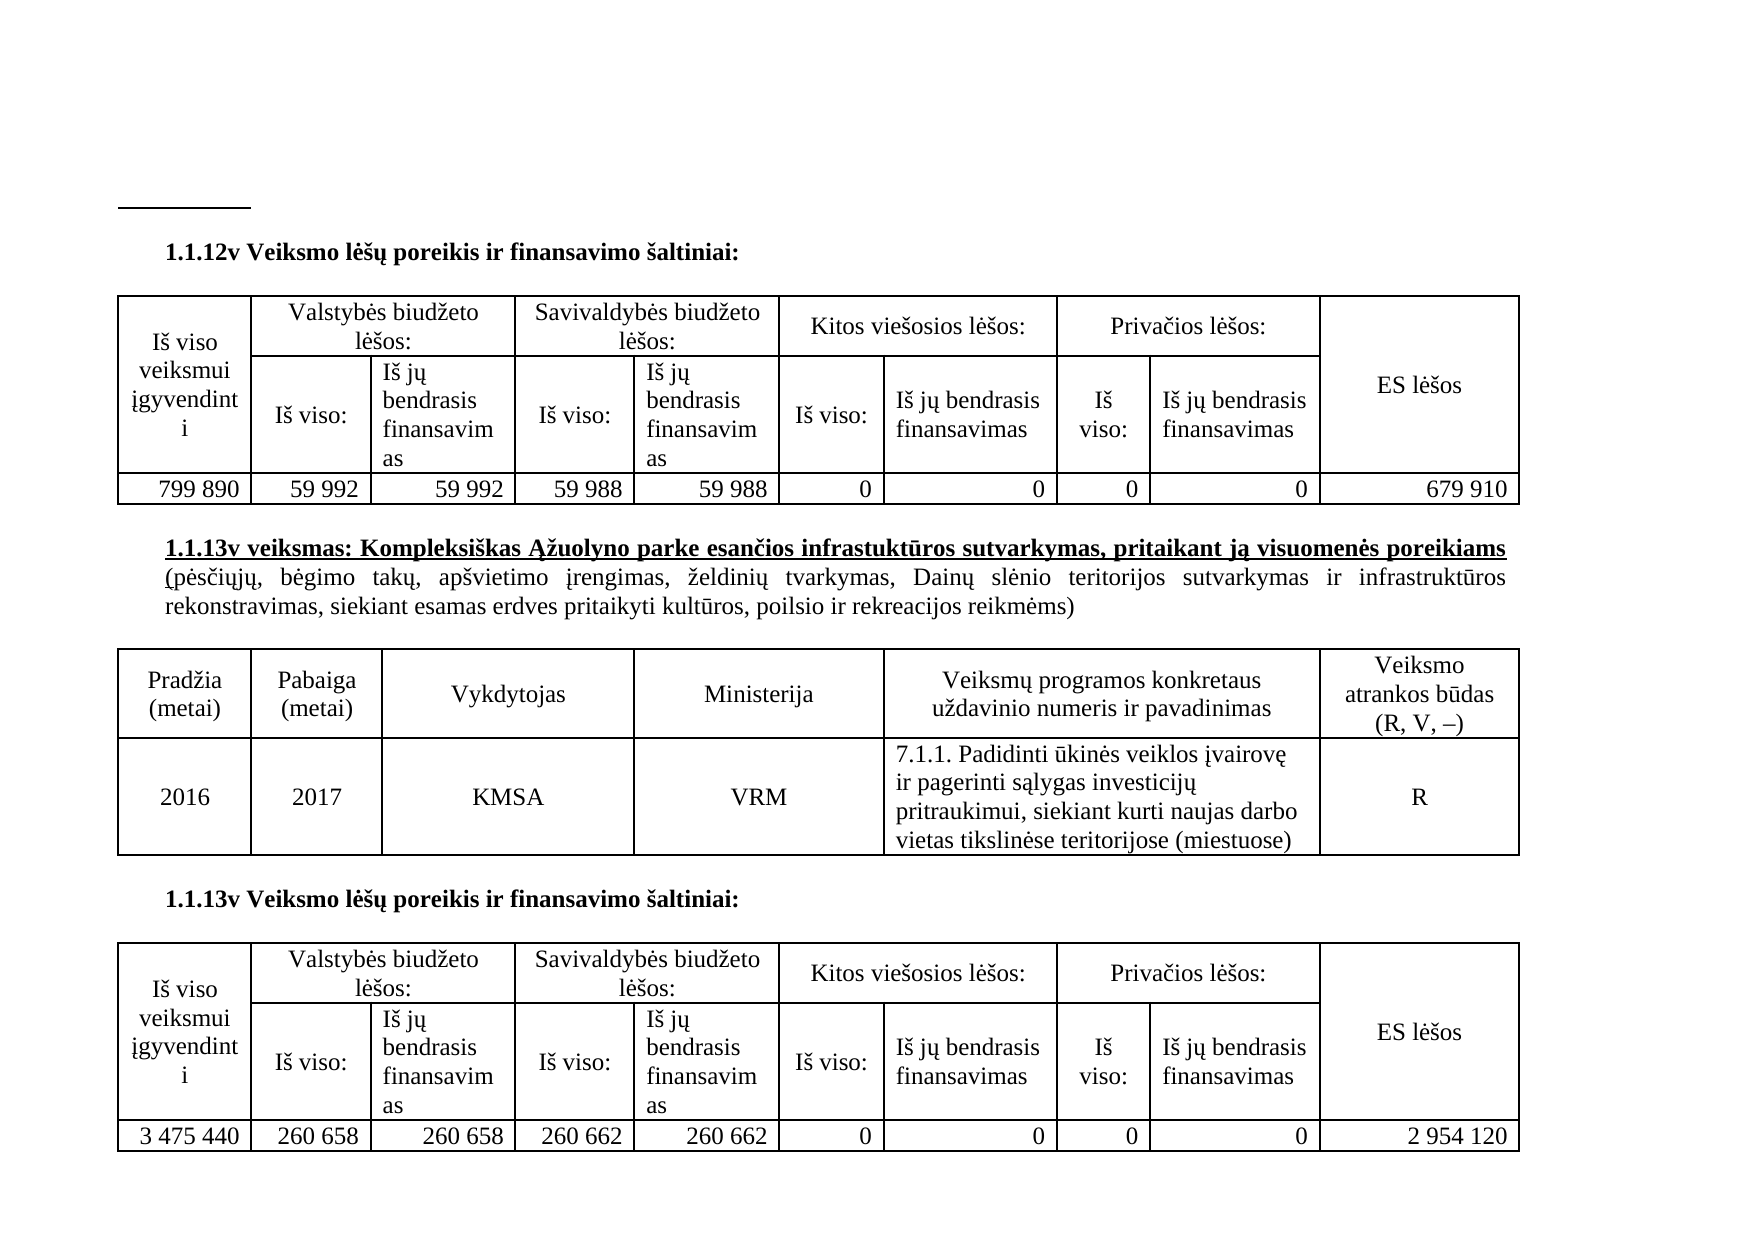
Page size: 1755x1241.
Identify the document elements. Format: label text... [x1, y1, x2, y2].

table_cell [1284, 913, 1354, 942]
table_cell 2017 [252, 739, 381, 854]
table_cell [1173, 620, 1284, 648]
table_cell 1.1.12v Veiksmo lėšų poreikis ir finansavimo šaltiniai: [153, 238, 1319, 266]
table_cell 260 662 [516, 1121, 633, 1149]
table_cell [153, 913, 251, 942]
table_cell 59 988 [516, 474, 633, 502]
table_cell [1173, 913, 1284, 942]
table_cell [251, 856, 371, 884]
table_cell Privačios lėšos: [1058, 944, 1319, 1002]
table_cell [1520, 648, 1542, 737]
table_cell ES lėšos [1321, 297, 1518, 472]
table_cell Valstybės biudžeto lėšos: [252, 944, 514, 1002]
table_cell Iš jų bendrasis finansavimas [1151, 357, 1319, 472]
table_cell [371, 207, 394, 237]
table_cell [1543, 472, 1636, 502]
table_cell Iš viso: [1058, 357, 1149, 472]
table_cell [251, 207, 371, 237]
table_cell 799 890 [119, 474, 250, 502]
table_cell 2 954 120 [1321, 1121, 1518, 1149]
table_cell [658, 620, 866, 648]
table_cell Pradžia (metai) [119, 650, 250, 737]
table_cell [634, 207, 657, 237]
table_cell [1520, 1119, 1542, 1149]
table_cell [890, 913, 981, 942]
table_cell 0 [780, 474, 883, 502]
table_cell [866, 856, 889, 884]
table_cell 0 [1058, 1121, 1149, 1149]
table_cell 7.1.1. Padidinti ūkinės veiklos įvairovę ir pagerinti sąlygas investicijų pritraukimui, siekiant kurti naujas darbo vietas tikslinėse teritorijose (miestuose) [885, 739, 1319, 854]
table_cell [1543, 533, 1636, 619]
table_cell [1520, 472, 1542, 502]
table_cell [118, 266, 153, 295]
table_cell [1543, 295, 1636, 354]
table_cell Iš viso veiksmui įgyvendinti [119, 297, 250, 472]
table_cell [1057, 266, 1173, 295]
table_cell [981, 620, 1057, 648]
table_cell [515, 207, 634, 237]
table_cell 0 [1151, 474, 1319, 502]
table_cell [866, 266, 889, 295]
table_cell [118, 620, 153, 648]
table_cell [1057, 856, 1173, 884]
table_cell [1520, 295, 1542, 354]
table_cell [371, 856, 394, 884]
table_cell 1.1.13v Veiksmo lėšų poreikis ir finansavimo šaltiniai: [153, 885, 1319, 913]
table_cell [515, 856, 634, 884]
table_cell [515, 266, 634, 295]
table_cell [251, 620, 371, 648]
table_cell [1057, 620, 1173, 648]
table_cell [1284, 856, 1354, 884]
table_cell [118, 533, 153, 619]
table_cell Iš viso: [1058, 1004, 1149, 1119]
table_cell [515, 913, 634, 942]
table_cell [1320, 238, 1519, 266]
table_cell 0 [885, 474, 1056, 502]
table_cell [1543, 1119, 1636, 1149]
table_cell Iš viso: [252, 1004, 370, 1119]
table_cell [394, 266, 515, 295]
table_cell [1519, 503, 1542, 533]
table_cell 0 [1058, 474, 1149, 502]
table_cell VRM [635, 739, 883, 854]
table_cell [1057, 207, 1173, 237]
table_cell 260 662 [635, 1121, 778, 1149]
table_cell [1519, 885, 1542, 913]
table_cell [890, 856, 981, 884]
table_cell Veiksmų programos konkretaus uždavinio numeris ir pavadinimas [885, 650, 1319, 737]
table_cell [1284, 620, 1354, 648]
table_cell R [1321, 739, 1518, 854]
table_cell [1520, 737, 1542, 854]
table_cell [1284, 207, 1354, 237]
table_cell [1543, 355, 1636, 472]
table_cell [1543, 238, 1636, 266]
table_cell [371, 620, 394, 648]
table_cell [1519, 533, 1542, 619]
table_cell Vykdytojas [383, 650, 633, 737]
table_cell [1543, 737, 1636, 854]
table_cell [394, 620, 515, 648]
table_cell [118, 209, 153, 237]
table_cell [1173, 207, 1284, 237]
table_cell [371, 266, 394, 295]
table_cell [1355, 854, 1636, 884]
table_cell [1543, 885, 1636, 913]
table_cell [658, 266, 866, 295]
table_cell [251, 913, 371, 942]
table_cell [658, 207, 866, 237]
table_cell Kitos viešosios lėšos: [780, 944, 1056, 1002]
table_cell [153, 620, 251, 648]
table_cell 260 658 [252, 1121, 370, 1149]
table_cell [1057, 913, 1173, 942]
table_cell Veiksmo atrankos būdas (R, V, –) [1321, 650, 1518, 737]
table_cell [118, 913, 153, 942]
table_cell Iš jų bendrasis finansavimas [885, 357, 1056, 472]
table_cell [371, 913, 394, 942]
table_cell [251, 266, 371, 295]
table_cell [1520, 942, 1542, 1002]
table_cell [1320, 885, 1519, 913]
table_cell 59 992 [252, 474, 370, 502]
table_cell [118, 505, 153, 533]
table_cell [1173, 266, 1284, 295]
table_cell [1543, 648, 1636, 737]
table_cell [890, 266, 981, 295]
table_cell 59 988 [635, 474, 778, 502]
table_cell Valstybės biudžeto lėšos: [252, 297, 514, 354]
table_cell Ministerija [635, 650, 883, 737]
table_cell [890, 207, 981, 237]
table_cell Iš jų bendrasis finansavimas [372, 357, 514, 472]
table_cell [1355, 913, 1636, 942]
table_cell ES lėšos [1321, 944, 1518, 1119]
table_cell [1543, 942, 1636, 1002]
table_cell 3 475 440 [119, 1121, 250, 1149]
table_cell [866, 207, 889, 237]
table_cell [1355, 207, 1636, 237]
table_cell Savivaldybės biudžeto lėšos: [516, 944, 778, 1002]
table_cell Pabaiga (metai) [252, 650, 381, 737]
table_cell Iš jų bendrasis finansavimas [1151, 1004, 1319, 1119]
table_cell [153, 505, 1519, 533]
table_cell [1355, 266, 1636, 295]
table_cell [394, 856, 515, 884]
table_cell [1519, 238, 1542, 266]
table_cell Iš jų bendrasis finansavimas [635, 357, 778, 472]
table_cell [118, 238, 153, 266]
table_cell [981, 266, 1057, 295]
table_cell [981, 856, 1057, 884]
table_cell [1543, 503, 1636, 533]
table_cell [866, 620, 889, 648]
table_cell Iš jų bendrasis finansavimas [635, 1004, 778, 1119]
table_cell [1520, 355, 1542, 472]
table_cell [866, 913, 889, 942]
table_cell 260 658 [372, 1121, 514, 1149]
table_cell Iš viso: [780, 1004, 883, 1119]
table_cell Iš viso: [516, 1004, 633, 1119]
table_cell [981, 207, 1057, 237]
table_cell Iš viso veiksmui įgyvendinti [119, 944, 250, 1119]
table_cell KMSA [383, 739, 633, 854]
table_cell [153, 856, 251, 884]
table_cell Savivaldybės biudžeto lėšos: [516, 297, 778, 354]
table_cell 0 [885, 1121, 1056, 1149]
table_cell 0 [1151, 1121, 1319, 1149]
table_cell 0 [780, 1121, 883, 1149]
table_cell 679 910 [1321, 474, 1518, 502]
table_cell Iš jų bendrasis finansavimas [372, 1004, 514, 1119]
table_cell [394, 207, 515, 237]
table_cell Privačios lėšos: [1058, 297, 1319, 354]
table_cell [1355, 620, 1636, 648]
table_cell Iš viso: [252, 357, 370, 472]
table_cell [1284, 266, 1354, 295]
table_cell [1173, 856, 1284, 884]
table_cell [658, 913, 866, 942]
table_cell [394, 913, 515, 942]
table_cell [1543, 1002, 1636, 1119]
table_cell [658, 856, 866, 884]
table_cell [1520, 1002, 1542, 1119]
table_cell Iš jų bendrasis finansavimas [885, 1004, 1056, 1119]
table_cell [981, 913, 1057, 942]
table_cell [634, 620, 657, 648]
table_cell 1.1.13v veiksmas: Kompleksiškas Ąžuolyno parke esančios infrastuktūros sutvarkymas, pritaikant ją visuomenės poreikiams (pėsčiųjų, bėgimo takų, apšvietimo įrengimas, želdinių tvarkymas, Dainų slėnio teritorijos sutvarkymas ir infrastruktūros rekonstravimas, siekiant esamas erdves pritaikyti kultūros, poilsio ir rekreacijos reikmėms) [153, 533, 1519, 619]
table_cell [153, 266, 251, 295]
table_cell Iš viso: [780, 357, 883, 472]
table_cell [634, 266, 657, 295]
table_cell [118, 856, 153, 884]
table_cell [634, 856, 657, 884]
table_cell 2016 [119, 739, 250, 854]
table_cell [153, 209, 251, 237]
table_cell [118, 885, 153, 913]
table_cell [515, 620, 634, 648]
table_cell Iš viso: [516, 357, 633, 472]
table_cell [890, 620, 981, 648]
table_cell 59 992 [372, 474, 514, 502]
table_cell [634, 913, 657, 942]
table_cell Kitos viešosios lėšos: [780, 297, 1056, 354]
